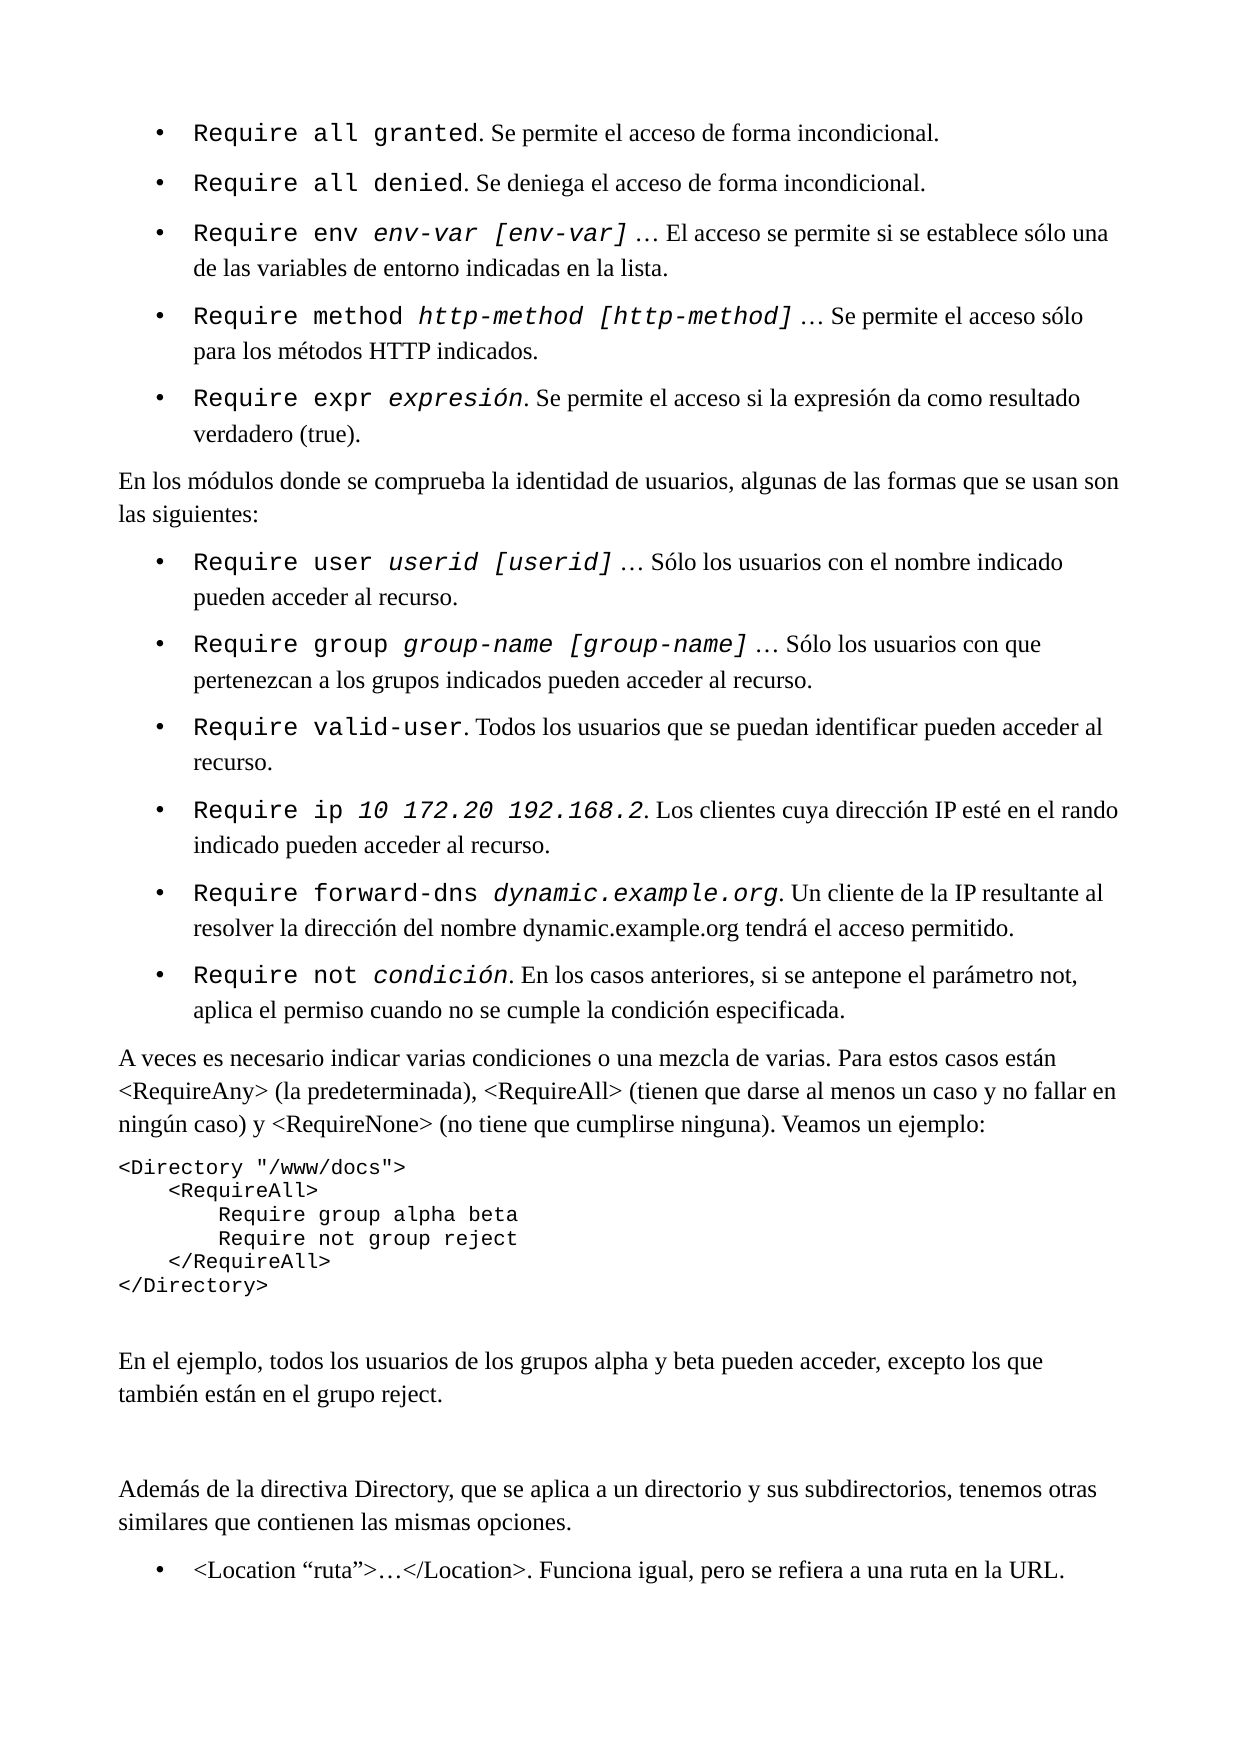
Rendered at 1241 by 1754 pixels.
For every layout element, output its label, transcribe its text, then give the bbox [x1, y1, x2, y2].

text A veces es necesario indicar varias condiciones o una mezcla de varias. Para estos casos están <RequireAny> (la predeterminada), <RequireAll> (tienen que darse al menos un caso y no fallar en ningún caso) y <RequireNone> (no tiene que cumplirse ninguna). Veamos un ejemplo: [118, 1043, 1122, 1138]
text Require not group reject [118, 1228, 1122, 1251]
text En el ejemplo, todos los usuarios de los grupos alpha y beta pueden acceder, excepto los que también están en el grupo reject. [118, 1346, 1122, 1408]
text Además de la directiva Directory, que se aplica a un directorio y sus subdirectorios, tenemos otras similares que contienen las mismas opciones. [118, 1474, 1122, 1536]
list Require all granted. Se permite el acceso de forma incondicional. [156, 118, 1122, 149]
text </Directory> [118, 1275, 1122, 1299]
list <Location “ruta”>…</Location>. Funciona igual, pero se refiera a una ruta en la URL. [156, 1555, 1122, 1584]
list Require all denied. Se deniega el acceso de forma incondicional. [156, 168, 1122, 199]
text Require group alpha beta [118, 1204, 1122, 1228]
list Require not condición. En los casos anteriores, si se antepone el parámetro not, aplica el permiso cuando no se cumple la condición especificada. [156, 960, 1122, 1024]
list Require expr expresión. Se permite el acceso si la expresión da como resultado verdadero (true). [156, 383, 1122, 447]
list Require group group-name [group-name] … Sólo los usuarios con que pertenezcan a los grupos indicados pueden acceder al recurso. [156, 629, 1122, 693]
text </RequireAll> [118, 1251, 1122, 1275]
text En los módulos donde se comprueba la identidad de usuarios, algunas de las formas que se usan son las siguientes: [118, 466, 1122, 528]
list Require valid-user. Todos los usuarios que se puedan identificar pueden acceder al recurso. [156, 712, 1122, 776]
list Require user userid [userid] … Sólo los usuarios con el nombre indicado pueden acceder al recurso. [156, 547, 1122, 611]
list Require method http-method [http-method] … Se permite el acceso sólo para los métodos HTTP indicados. [156, 301, 1122, 365]
list Require env env-var [env-var] … El acceso se permite si se establece sólo una de las variables de entorno indicadas en la lista. [156, 218, 1122, 282]
text <Directory "/www/docs"> [118, 1157, 1122, 1180]
list Require ip 10 172.20 192.168.2. Los clientes cuya dirección IP esté en el rando indicado pueden acceder al recurso. [156, 795, 1122, 859]
list Require forward-dns dynamic.example.org. Un cliente de la IP resultante al resolver la dirección del nombre dynamic.example.org tendrá el acceso permitido. [156, 878, 1122, 942]
text <RequireAll> [118, 1180, 1122, 1204]
